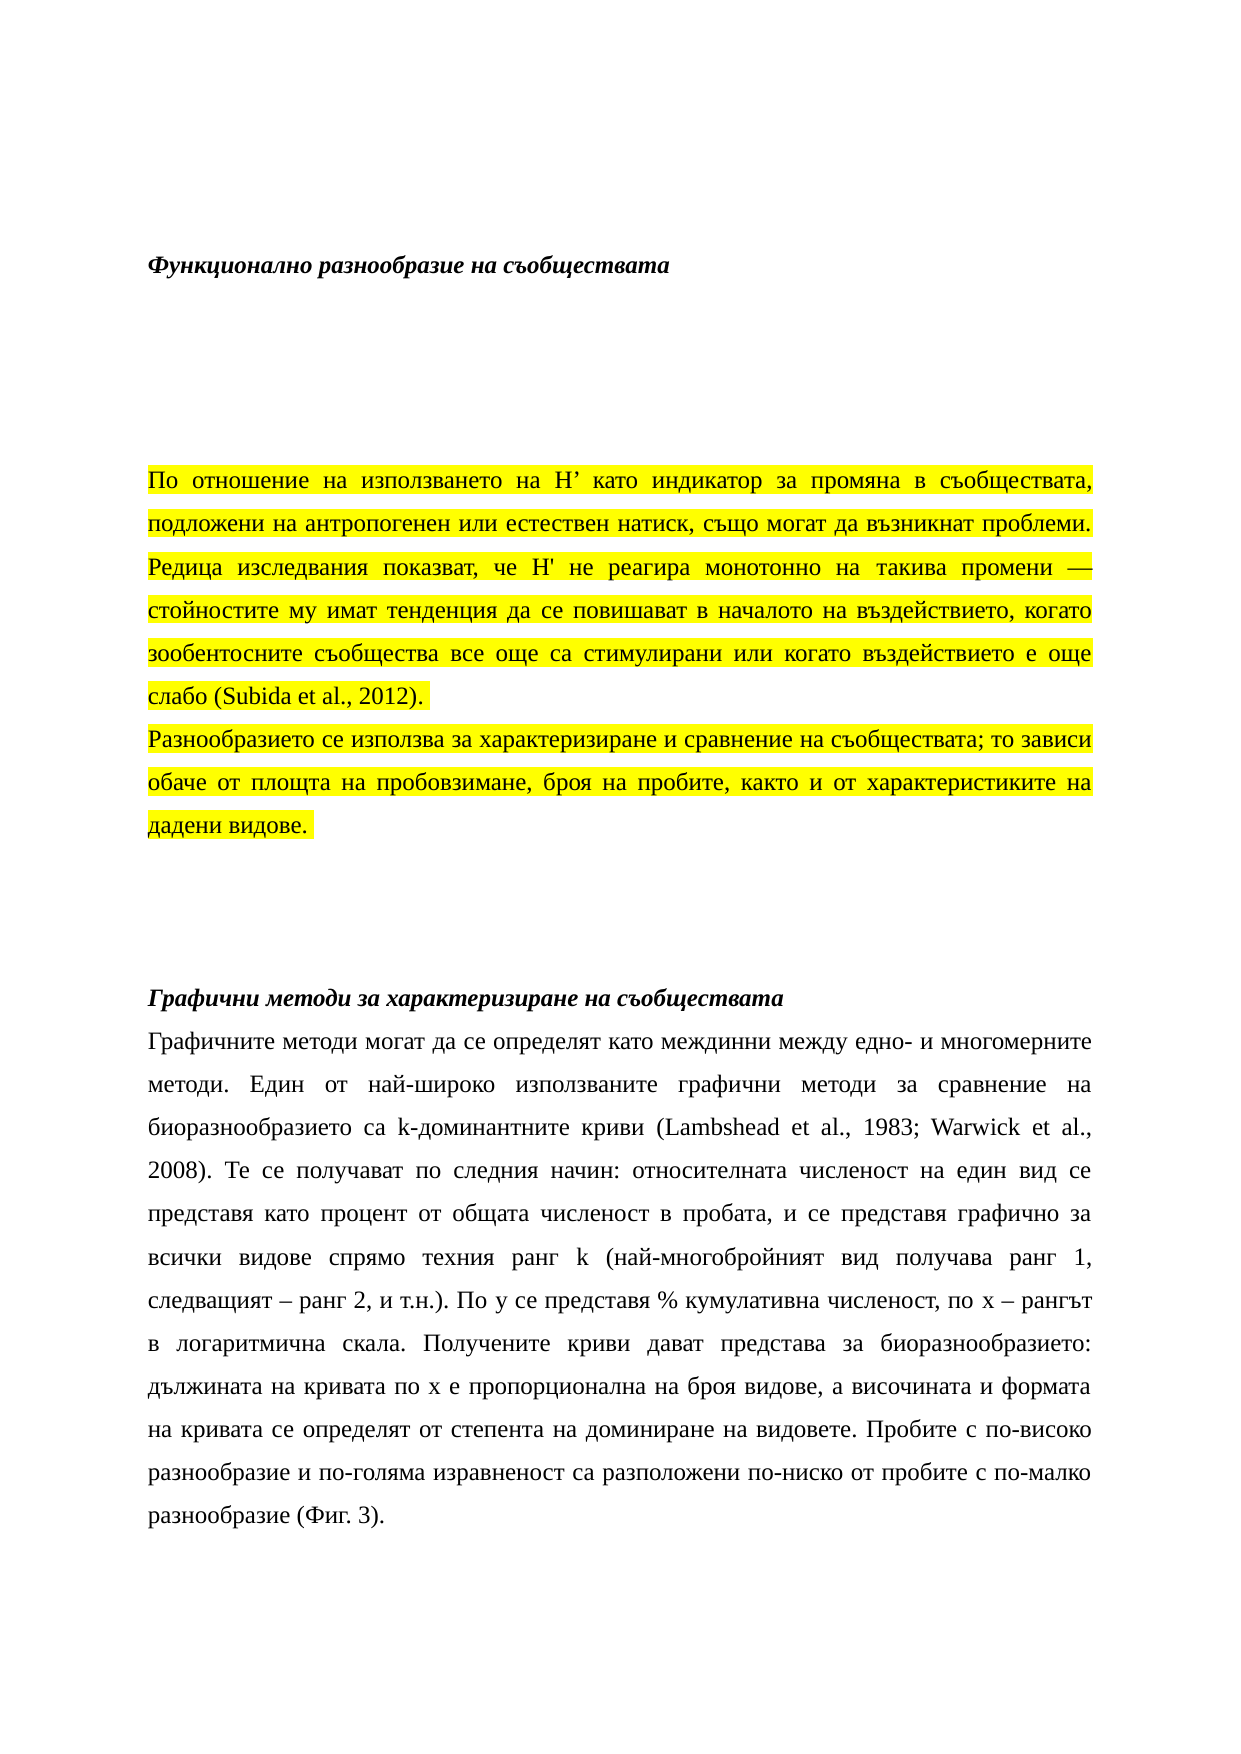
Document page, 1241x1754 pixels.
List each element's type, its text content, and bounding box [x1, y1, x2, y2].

text По отношение на използването на H’ като индикатор за промяна в съобществата, подложени на антропогенен или естествен натиск, също могат да възникнат проблеми. Редица изследвания показват, че H' не реагира монотонно на такива промени — стойностите му имат тенденция да се повишават в началото на въздействието, когато зообентосните съобщества все още са стимулирани или когато въздействието е още слабо (Subida et al., 2012). [148, 465, 1093, 710]
text Функционално разнообразие на съобществата [148, 250, 1093, 278]
text Графичните методи могат да се определят като междинни между едно- и многомерните методи. Един от най-широко използваните графични методи за сравнение на биоразнообразието са k-доминантните криви (Lambshead et al., 1983; Warwick et al., 2008). Те се получават по следния начин: относителната численост на един вид се представя като процент от общата численост в пробата, и се представя графично за всички видове спрямо техния ранг k (най-многобройният вид получава ранг 1, следващият – ранг 2, и т.н.). По y се представя % кумулативна численост, по x – рангът в логаритмична скала. Получените криви дават представа за биоразнообразието: дължината на кривата по х е пропорционална на броя видове, а височината и формата на кривата се определят от степента на доминиране на видовете. Пробите с по-високо разнообразие и по-голяма изравненост са разположени по-ниско от пробите с по-малко разнообразие (Фиг. 3). [148, 1026, 1093, 1529]
text Разнообразието се използва за характеризиране и сравнение на съобществата; то зависи обаче от площта на пробовзимане, броя на пробите, както и от характеристиките на дадени видове. [148, 724, 1093, 839]
text Графични методи за характеризиране на съобществата [148, 983, 1093, 1012]
